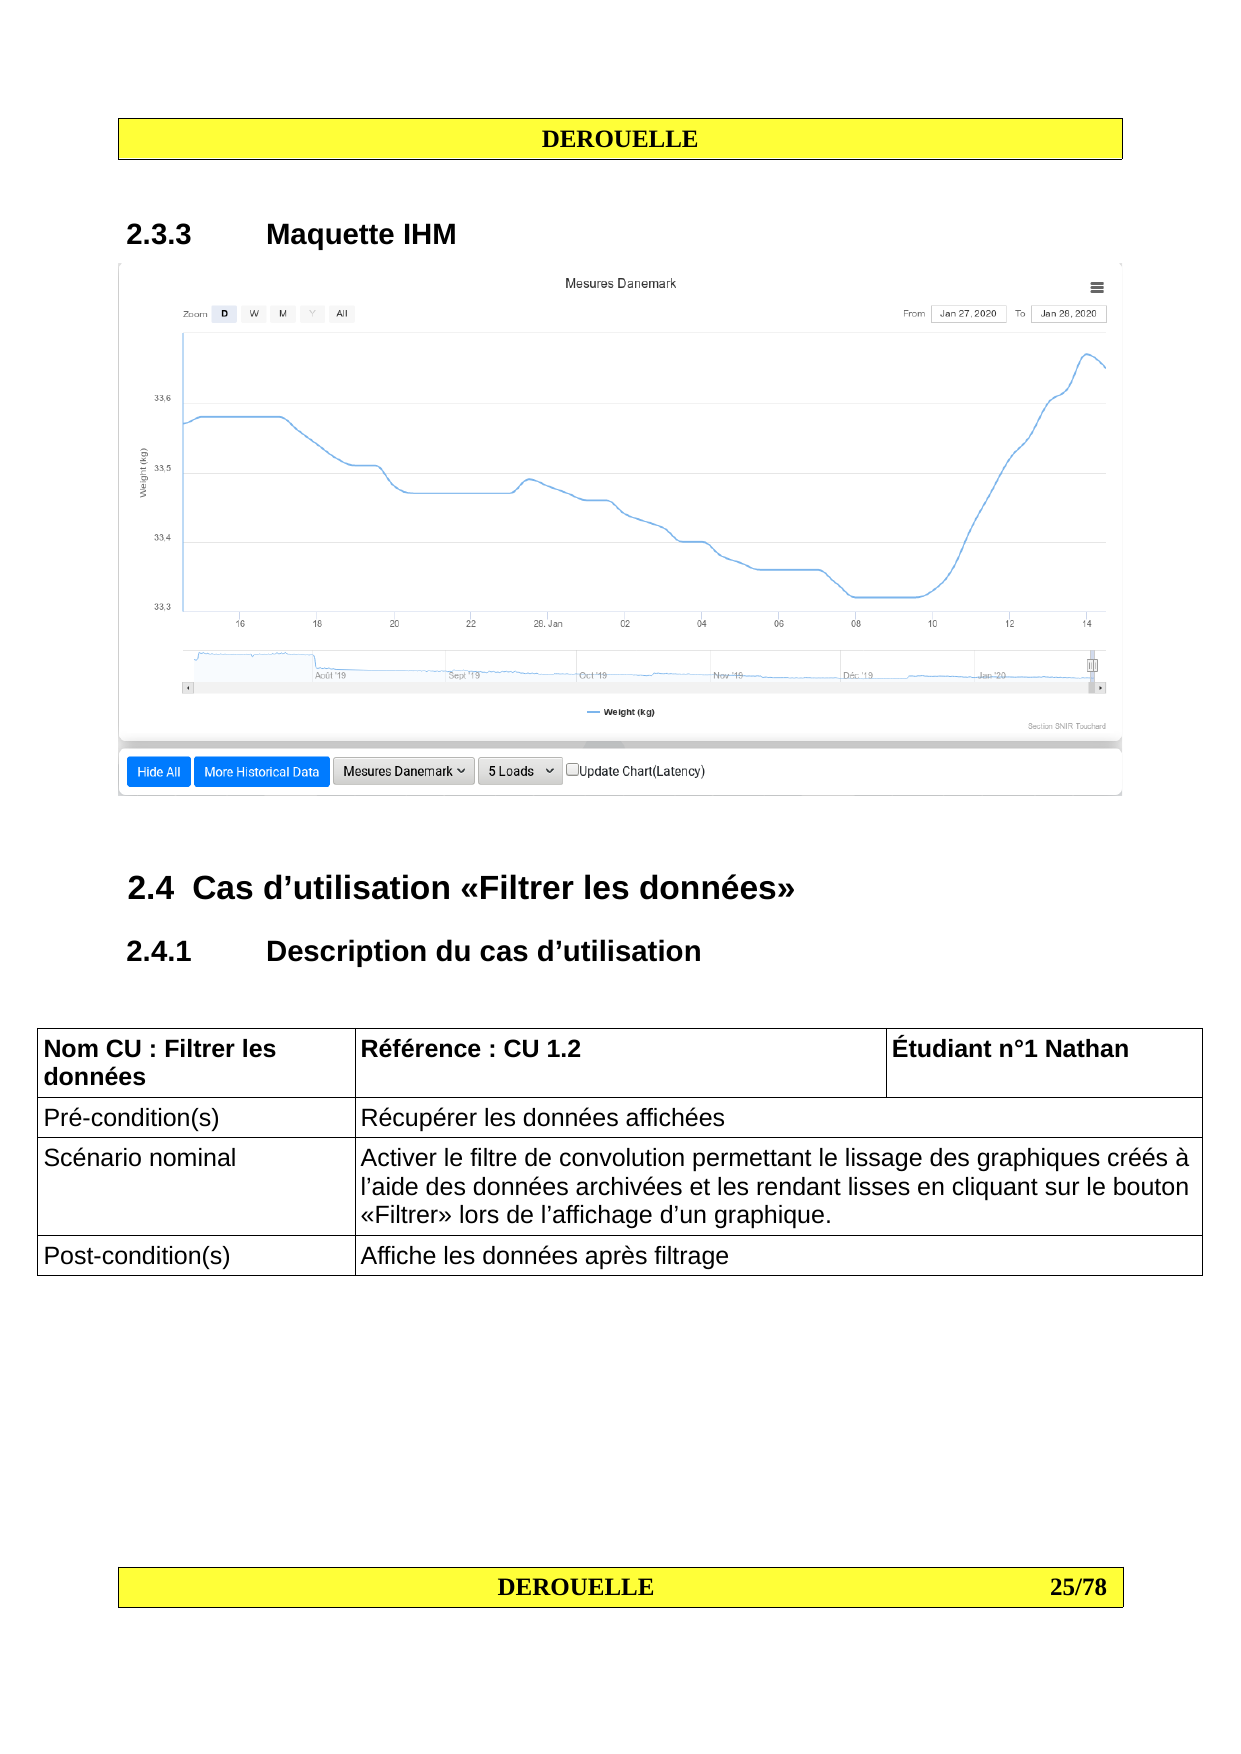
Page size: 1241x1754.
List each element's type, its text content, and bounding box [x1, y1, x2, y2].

table_cell Scénario nominal [38, 1138, 355, 1235]
subtitle Description du cas d’utilisation [118, 934, 1122, 968]
table_header Nom CU : Filtrer les données [38, 1029, 355, 1097]
table_cell Activer le filtre de convolution permettant le lissage des graphiques créés à l’aide des données archivées et les rendant lisses en cliquant sur le bouton «Filtrer» lors de l’affichage d’un graphique. [356, 1138, 1202, 1235]
picture [118, 263, 1123, 796]
subtitle Maquette IHM [118, 217, 1122, 251]
table_cell Post-condition(s) [38, 1236, 355, 1275]
table_header Référence : CU 1.2 [356, 1029, 886, 1097]
subtitle Cas d’utilisation «Filtrer les données» [118, 868, 1122, 907]
table_cell Affiche les données après filtrage [356, 1236, 1202, 1275]
table_cell Récupérer les données affichées [356, 1098, 1202, 1137]
table_cell Pré-condition(s) [38, 1098, 355, 1137]
table_header Étudiant n°1 Nathan [887, 1029, 1202, 1097]
